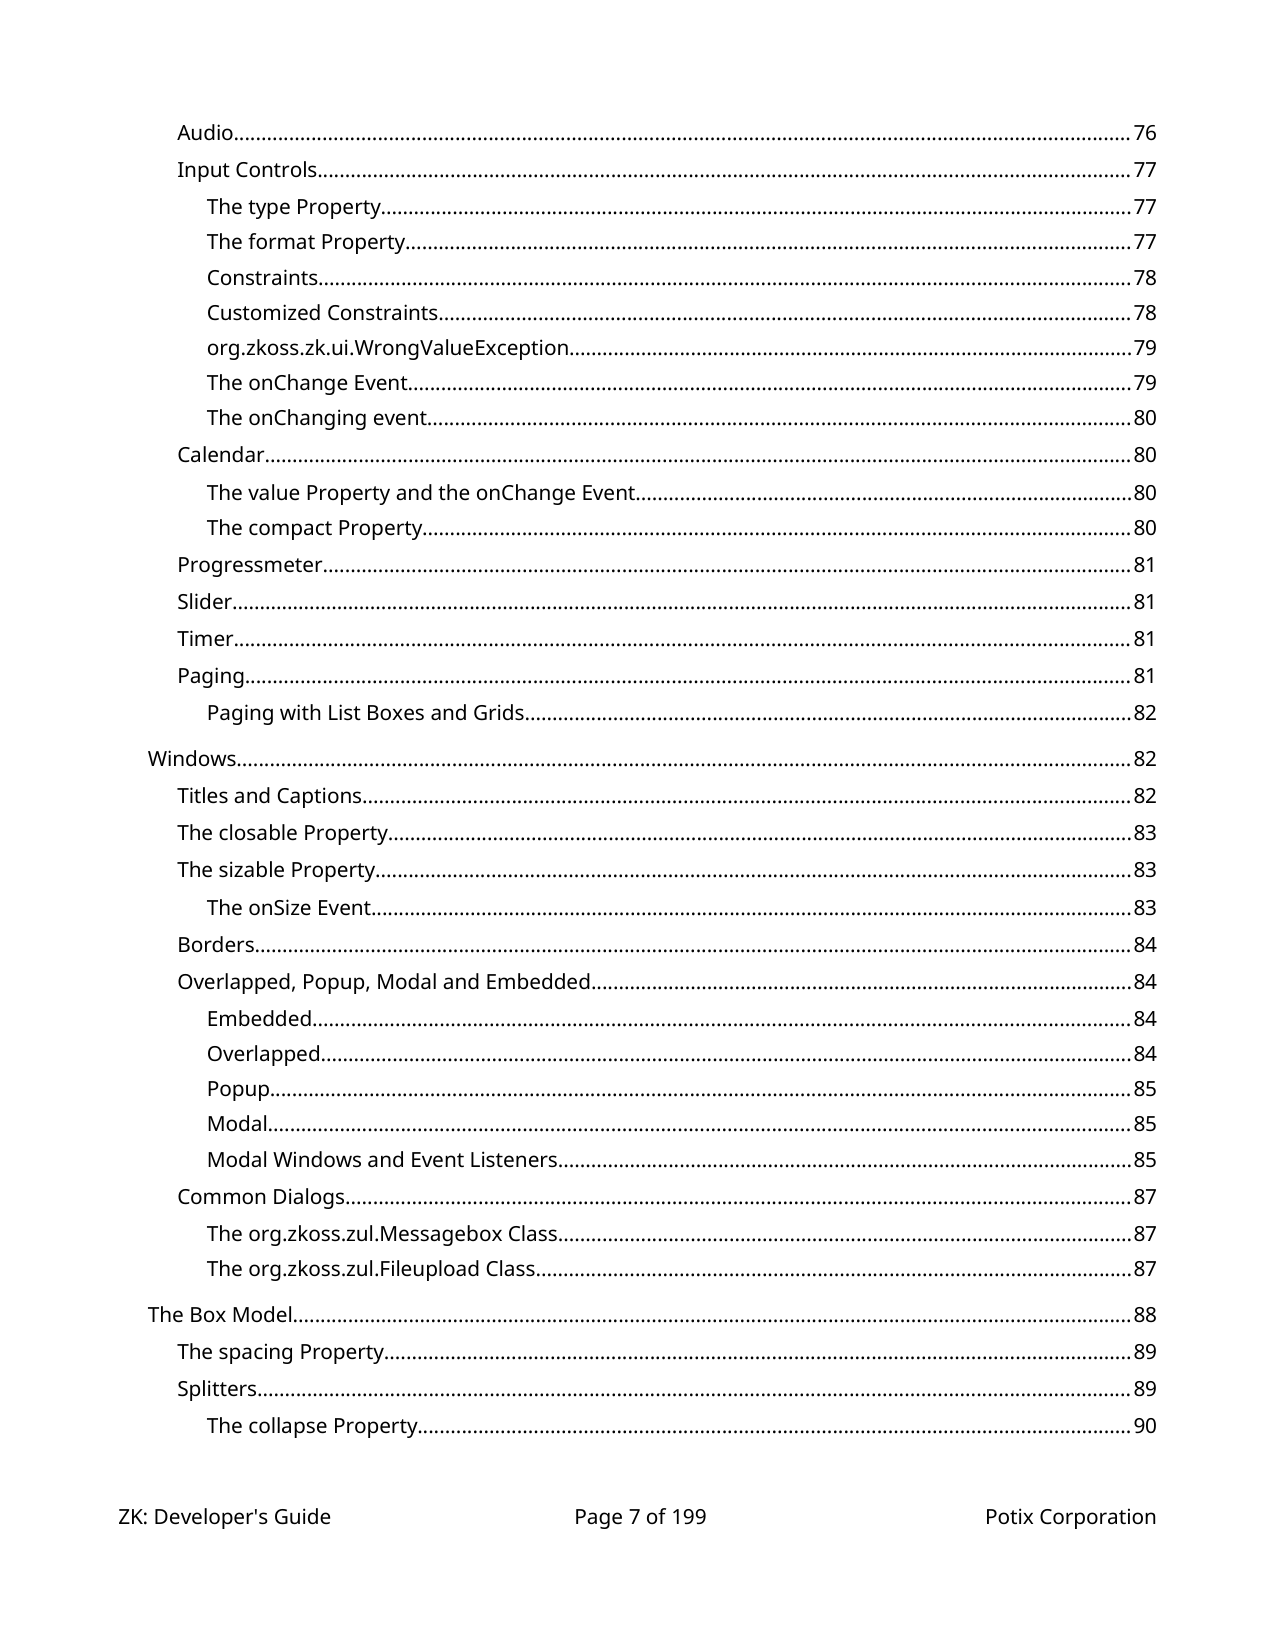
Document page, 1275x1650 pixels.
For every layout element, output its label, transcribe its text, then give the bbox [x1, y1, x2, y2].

text Windows 82 [148, 744, 1157, 772]
text The org.zkoss.zul.Messagebox Class 87 [207, 1219, 1157, 1247]
text The type Property 77 [207, 192, 1157, 221]
text The onSize Event 83 [207, 893, 1157, 921]
text Borders 84 [177, 930, 1157, 958]
text The onChange Event 79 [207, 368, 1157, 397]
text Customized Constraints 78 [207, 298, 1157, 326]
text The closable Property 83 [177, 818, 1157, 847]
text Popup 85 [207, 1074, 1157, 1102]
text Constraints 78 [207, 263, 1157, 291]
text Common Dialogs 87 [177, 1182, 1157, 1210]
text Paging 81 [177, 661, 1157, 689]
text Calendar 80 [177, 441, 1157, 469]
text The compact Property 80 [207, 513, 1157, 541]
text The Box Model 88 [148, 1300, 1157, 1328]
text Audio 76 [177, 118, 1157, 146]
text Modal 85 [207, 1109, 1157, 1138]
text Modal Windows and Event Listeners 85 [207, 1145, 1157, 1173]
text The onChanging event 80 [207, 403, 1157, 432]
text Slider 81 [177, 587, 1157, 615]
text The org.zkoss.zul.Fileupload Class 87 [207, 1254, 1157, 1282]
text Input Controls 77 [177, 155, 1157, 183]
text org.zkoss.zk.ui.WrongValueException 79 [207, 333, 1157, 361]
text The value Property and the onChange Event 80 [207, 478, 1157, 506]
text The format Property 77 [207, 227, 1157, 256]
text Overlapped 84 [207, 1039, 1157, 1067]
text Splitters 89 [177, 1374, 1157, 1402]
text Overlapped, Popup, Modal and Embedded 84 [177, 967, 1157, 995]
text Paging with List Boxes and Grids 82 [207, 698, 1157, 727]
text The spacing Property 89 [177, 1337, 1157, 1365]
text Timer 81 [177, 624, 1157, 652]
text Titles and Captions 82 [177, 781, 1157, 809]
text Progressmeter 81 [177, 550, 1157, 578]
text The sizable Property 83 [177, 856, 1157, 884]
text The collapse Property 90 [207, 1411, 1157, 1439]
text Embedded 84 [207, 1004, 1157, 1032]
